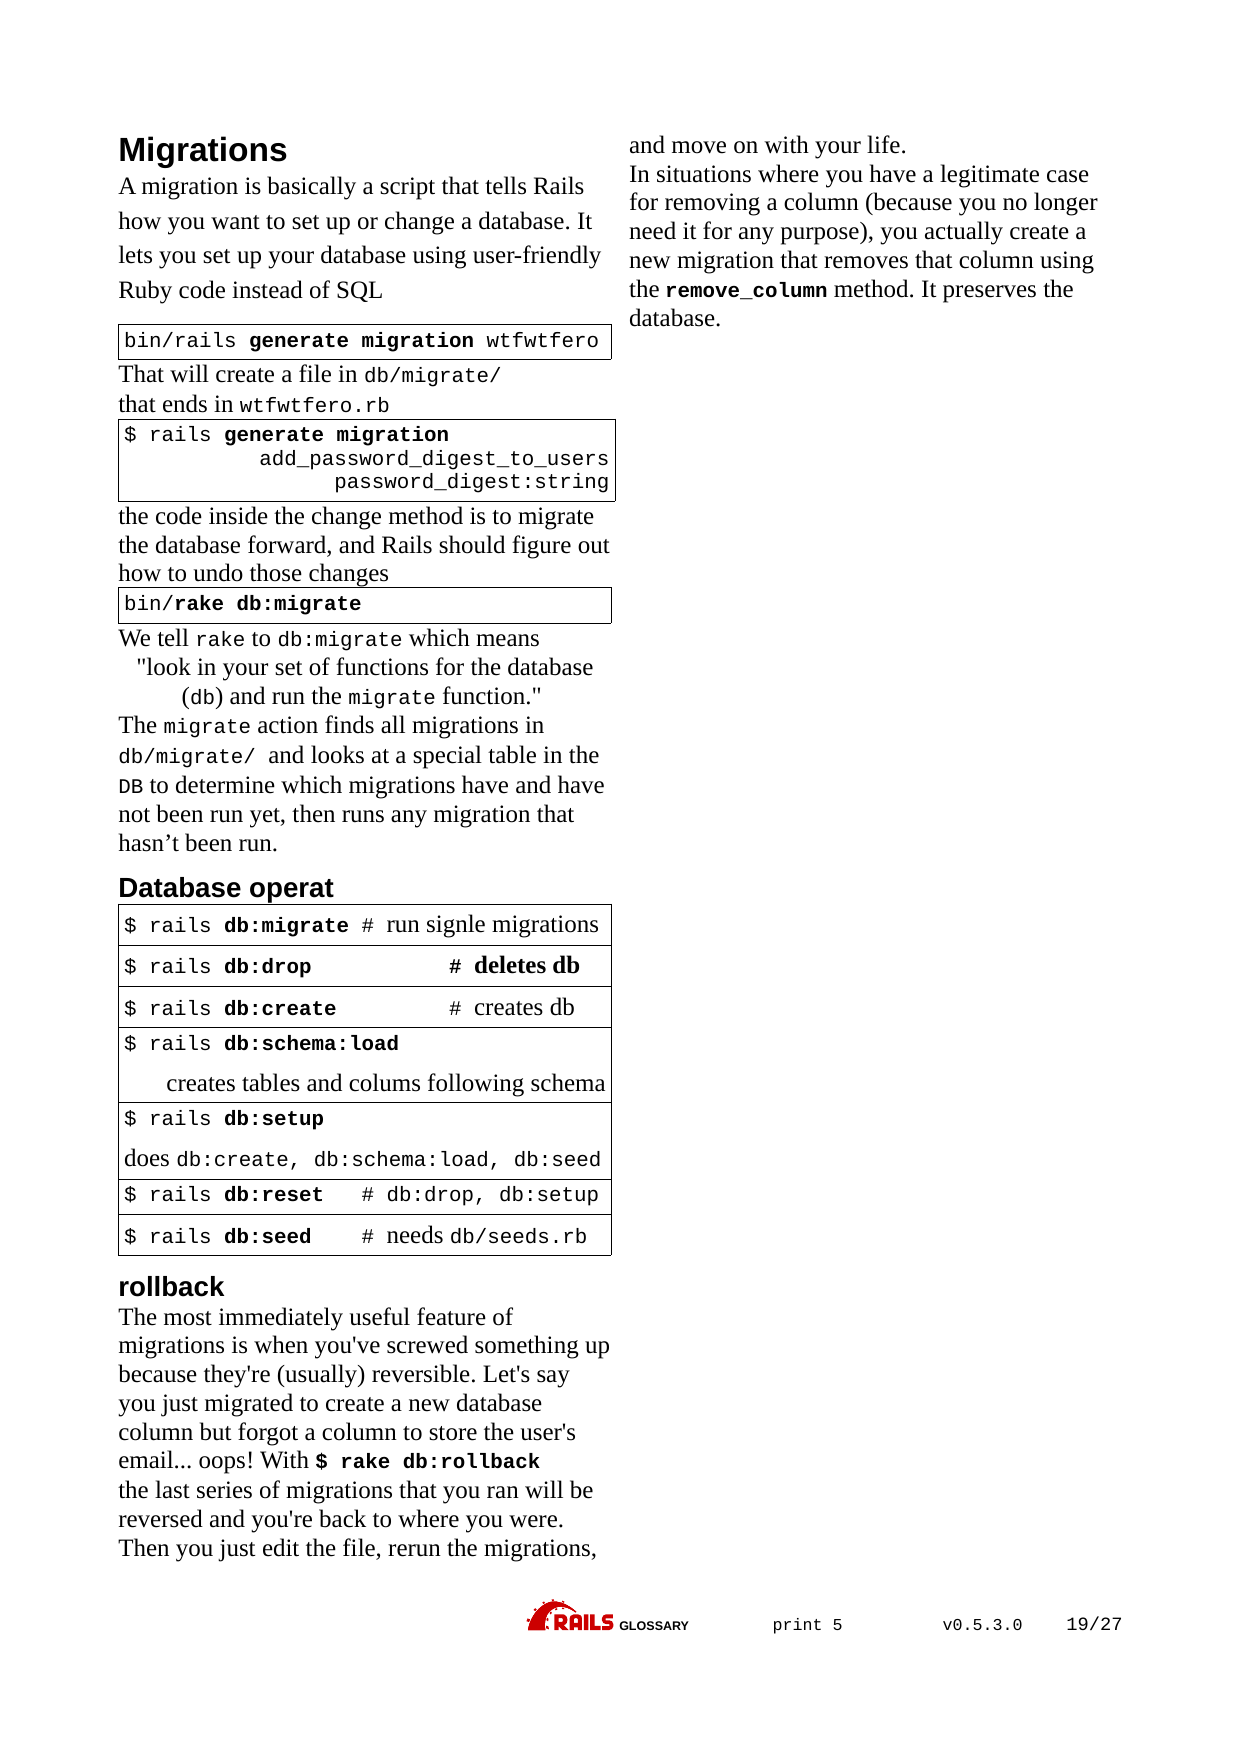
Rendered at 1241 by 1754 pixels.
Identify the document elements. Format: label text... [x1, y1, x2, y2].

text The most immediately useful feature of migrations is when you've screwed something up because they're (usually) reversible. Let's say you just migrated to create a new database column but forgot a column to store the user's email... oops! With $ rake db:rollback [118, 1302, 611, 1475]
table_header bin/rails generate migration wtfwtfero [119, 325, 611, 359]
text In situations where you have a legitimate case for removing a column (because you no longer need it for any purpose), you actually create a new migration that removes that column using the remove_column method. It preserves the database. [629, 159, 1122, 332]
subtitle rollback [118, 1270, 611, 1302]
table_cell $ rails db:schema:load [119, 1028, 611, 1062]
text the last series of migrations that you ran will be reversed and you're back to where you were. Then you just edit the file, rerun the migrations, [118, 1475, 611, 1561]
table_cell $ rails db:create # creates db [119, 987, 611, 1027]
table_cell creates tables and colums following schema [119, 1062, 611, 1102]
table_cell $ rails db:reset # db:drop, db:setup [119, 1180, 611, 1214]
text the code inside the change method is to migrate the database forward, and Rails should figure out how to undo those changes [118, 502, 611, 587]
table_header $ rails db:seed # needs db/seeds.rb [119, 1215, 611, 1255]
text that ends in wtfwtfero.rb [118, 389, 611, 418]
text A migration is basically a script that tells Rails how you want to set up or change a database. It lets you set up your database using user-friendly Ruby code instead of SQL [118, 171, 611, 304]
subtitle Database operat [118, 872, 611, 903]
text "look in your set of functions for the database (db) and run the migrate function." [118, 652, 611, 711]
table_header $ rails db:migrate # run signle migrations [119, 905, 611, 944]
table_header $ rails generate migration add_password_digest_to_users password_digest:string [119, 420, 615, 501]
table_cell $ rails db:setup [119, 1103, 611, 1137]
text The migrate action finds all migrations in db/migrate/ and looks at a special table in the DB to determine which migrations have and have not been run yet, then runs any migration that hasn’t been run. [118, 711, 611, 857]
subtitle Migrations [118, 130, 611, 168]
text That will create a file in db/migrate/ [118, 360, 611, 389]
table_header bin/rake db:migrate [119, 588, 611, 622]
text and move on with your life. [629, 130, 1122, 159]
text We tell rake to db:migrate which means [118, 624, 611, 652]
table_cell $ rails db:drop # deletes db [119, 946, 611, 986]
table_cell does db:create, db:schema:load, db:seed [119, 1138, 611, 1178]
